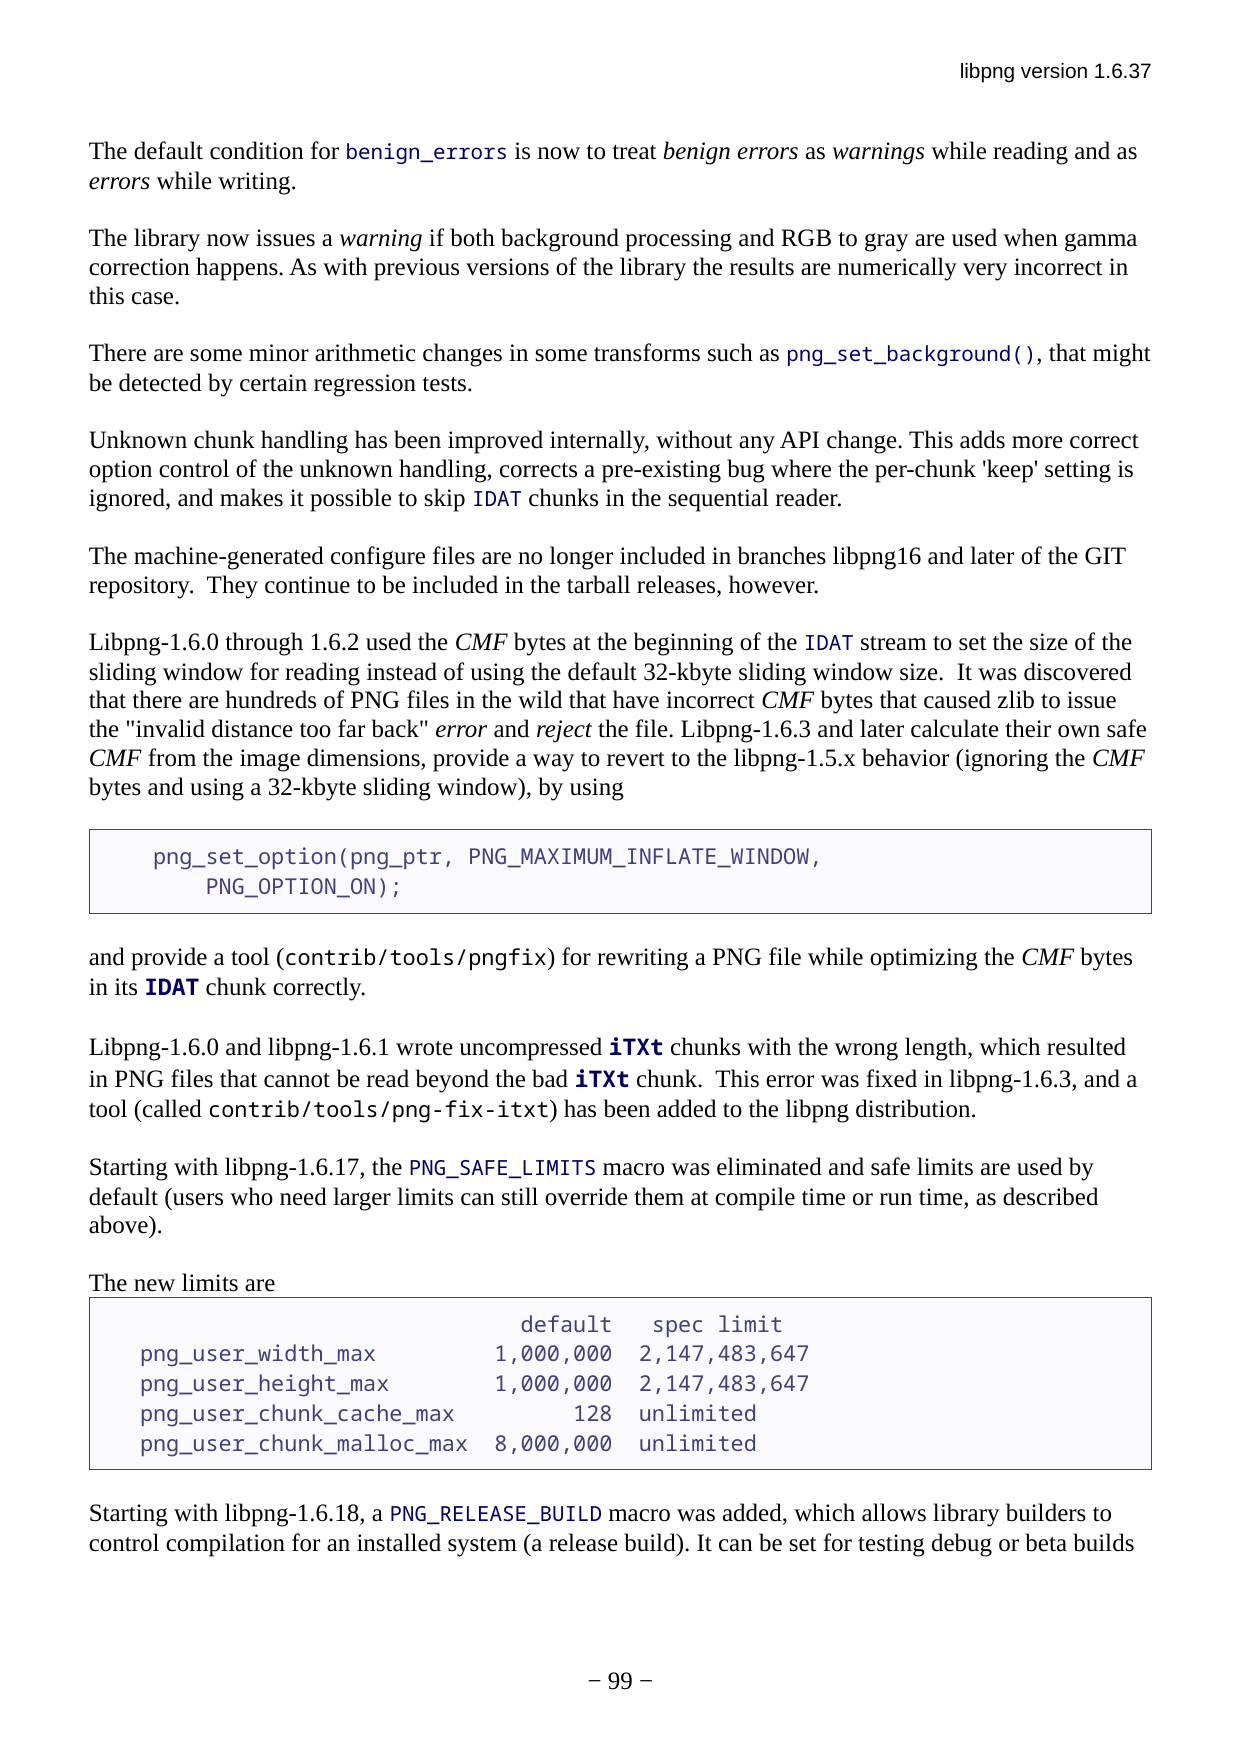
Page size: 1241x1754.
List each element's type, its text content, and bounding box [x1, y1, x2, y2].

text png_user_height_max 1,000,000 2,147,483,647 [90, 1356, 1151, 1386]
text png_user_width_max 1,000,000 2,147,483,647 [90, 1327, 1151, 1356]
text PNG_OPTION_ON); [90, 859, 1151, 913]
text There are some minor arithmetic changes in some transforms such as png_set_background(), that might be detected by certain regression tests. [88, 338, 1152, 397]
text The default condition for benign_errors is now to treat benign errors as warnings while reading and as errors while writing. [88, 136, 1152, 195]
text The machine-generated configure files are no longer included in branches libpng16 and later of the GIT repository. They continue to be included in the tarball releases, however. [88, 541, 1152, 599]
text The library now issues a warning if both background processing and RGB to gray are used when gamma correction happens. As with previous versions of the library the results are numerically very incorrect in this case. [88, 223, 1152, 310]
text png_user_chunk_malloc_max 8,000,000 unlimited [90, 1416, 1151, 1469]
text and provide a tool (contrib/tools/pngfix) for rewriting a PNG file while optimizing the CMF bytes in its IDAT chunk correctly. [88, 941, 1152, 1002]
text default spec limit [90, 1298, 1151, 1327]
text png_user_chunk_cache_max 128 unlimited [90, 1386, 1151, 1416]
text The new limits are [88, 1268, 1152, 1297]
text png_set_option(png_ptr, PNG_MAXIMUM_INFLATE_WINDOW, [90, 830, 1151, 859]
text Libpng-1.6.0 through 1.6.2 used the CMF bytes at the beginning of the IDAT stream to set the size of the sliding window for reading instead of using the default 32-kbyte sliding window size. It was discovered that there are hundreds of PNG files in the wild that have incorrect CMF bytes that caused zlib to issue the "invalid distance too far back" error and reject the file. Libpng-1.6.3 and later calculate their own safe CMF from the image dimensions, provide a way to revert to the libpng-1.5.x behavior (ignoring the CMF bytes and using a 32-kbyte sliding window), by using [88, 627, 1152, 801]
text Starting with libpng-1.6.18, a PNG_RELEASE_BUILD macro was added, which allows library builders to control compilation for an installed system (a release build). It can be set for testing debug or beta builds [88, 1498, 1152, 1556]
text Starting with libpng-1.6.17, the PNG_SAFE_LIMITS macro was eliminated and safe limits are used by default (users who need larger limits can still override them at compile time or run time, as described above). [88, 1152, 1152, 1239]
text Libpng-1.6.0 and libpng-1.6.1 wrote uncompressed iTXt chunks with the wrong length, which resulted in PNG files that cannot be read beyond the bad iTXt chunk. This error was fixed in libpng-1.6.3, and a tool (called contrib/tools/png-fix-itxt) has been added to the libpng distribution. [88, 1031, 1152, 1123]
text Unknown chunk handling has been improved internally, without any API change. This adds more correct option control of the unknown handling, corrects a pre-existing bug where the per-chunk 'keep' setting is ignored, and makes it possible to skip IDAT chunks in the sequential reader. [88, 425, 1152, 512]
